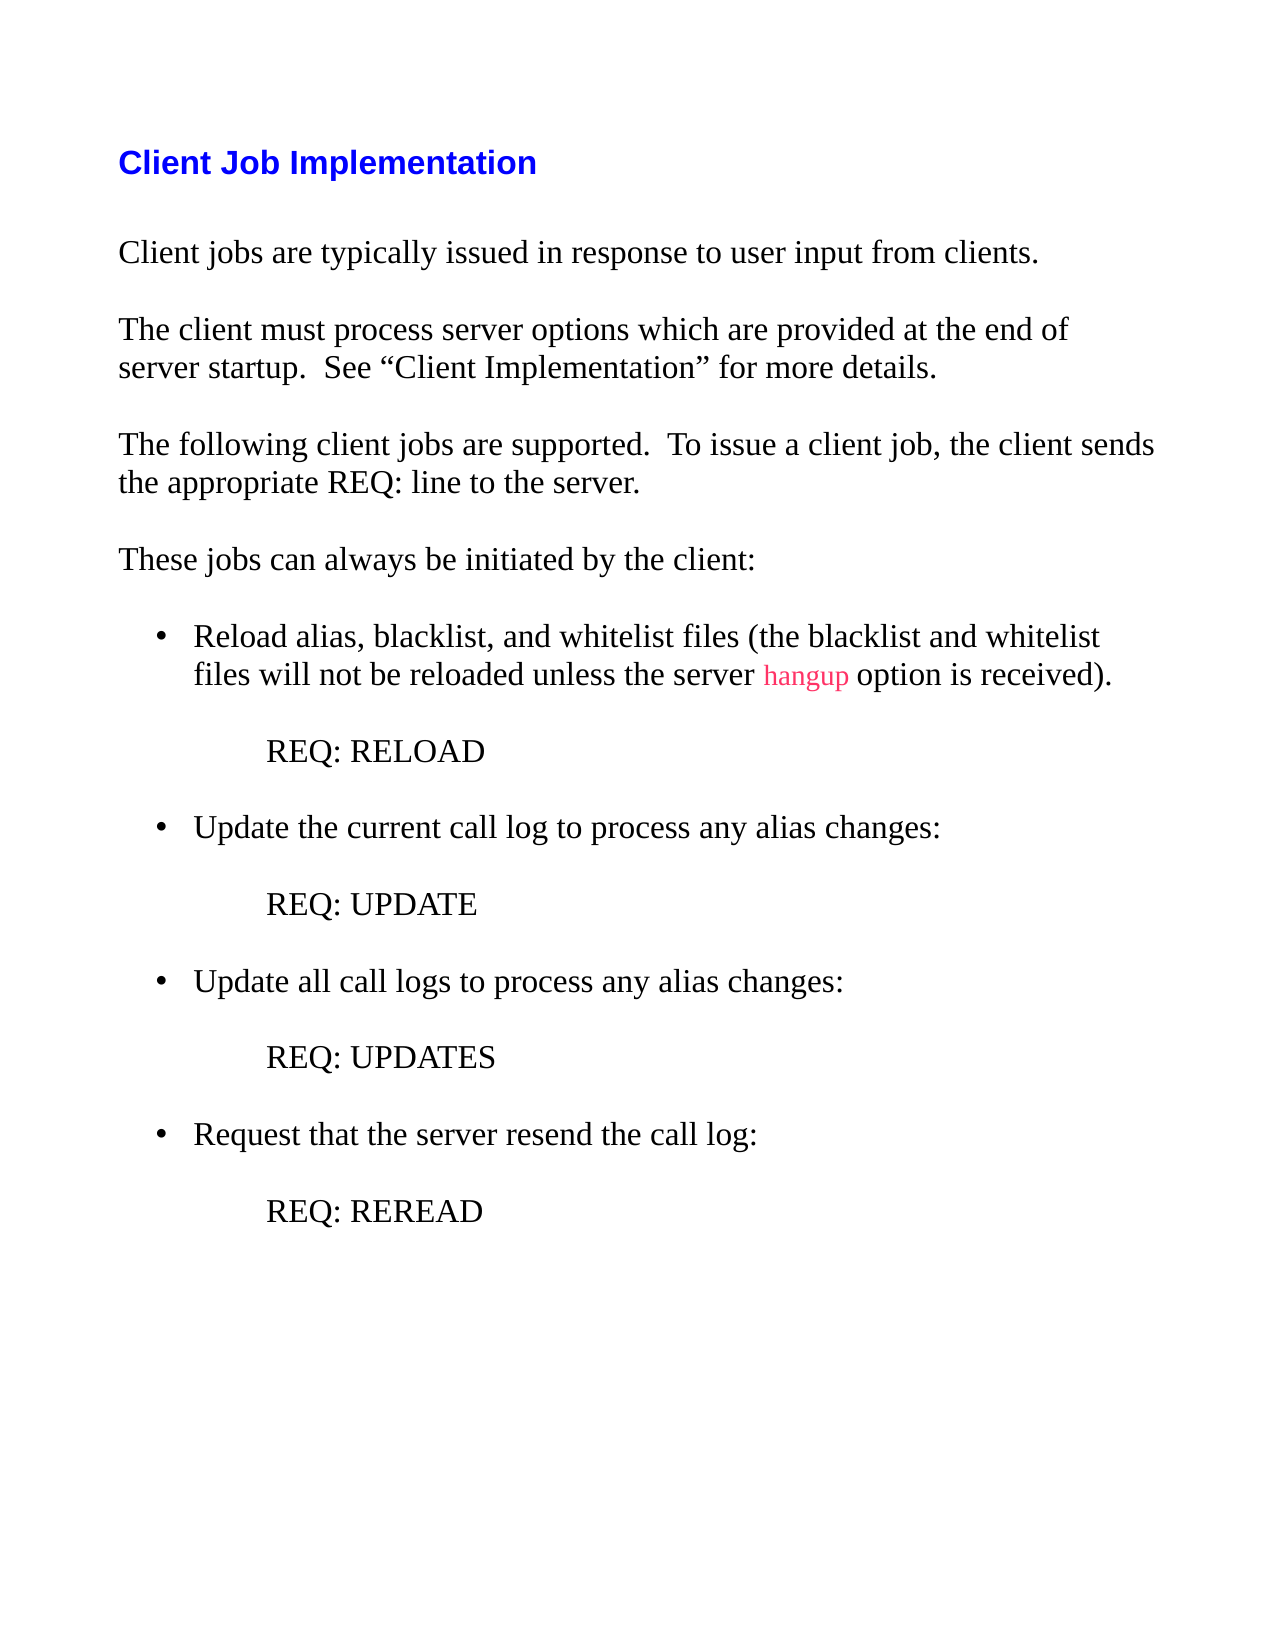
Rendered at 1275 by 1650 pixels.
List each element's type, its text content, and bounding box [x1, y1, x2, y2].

list Update all call logs to process any alias changes: [156, 961, 1157, 999]
list REQ: RELOAD [228, 731, 1157, 769]
list REQ: UPDATES [228, 1038, 1157, 1076]
list REQ: REREAD [228, 1191, 1157, 1229]
list REQ: UPDATE [228, 884, 1157, 923]
text These jobs can always be initiated by the client: [118, 539, 1157, 578]
subtitle Client Job Implementation [118, 143, 1157, 182]
text Client jobs are typically issued in response to user input from clients. [118, 233, 1157, 271]
list Request that the server resend the call log: [156, 1114, 1157, 1153]
list Reload alias, blacklist, and whitelist files (the blacklist and whitelist files will not be reloaded unless the server hangup option is received). [156, 616, 1157, 693]
text The following client jobs are supported. To issue a client job, the client sends the appropriate REQ: line to the server. [118, 424, 1157, 501]
list Update the current call log to process any alias changes: [156, 808, 1157, 846]
text The client must process server options which are provided at the end of server startup. See “Client Implementation” for more details. [118, 309, 1157, 386]
